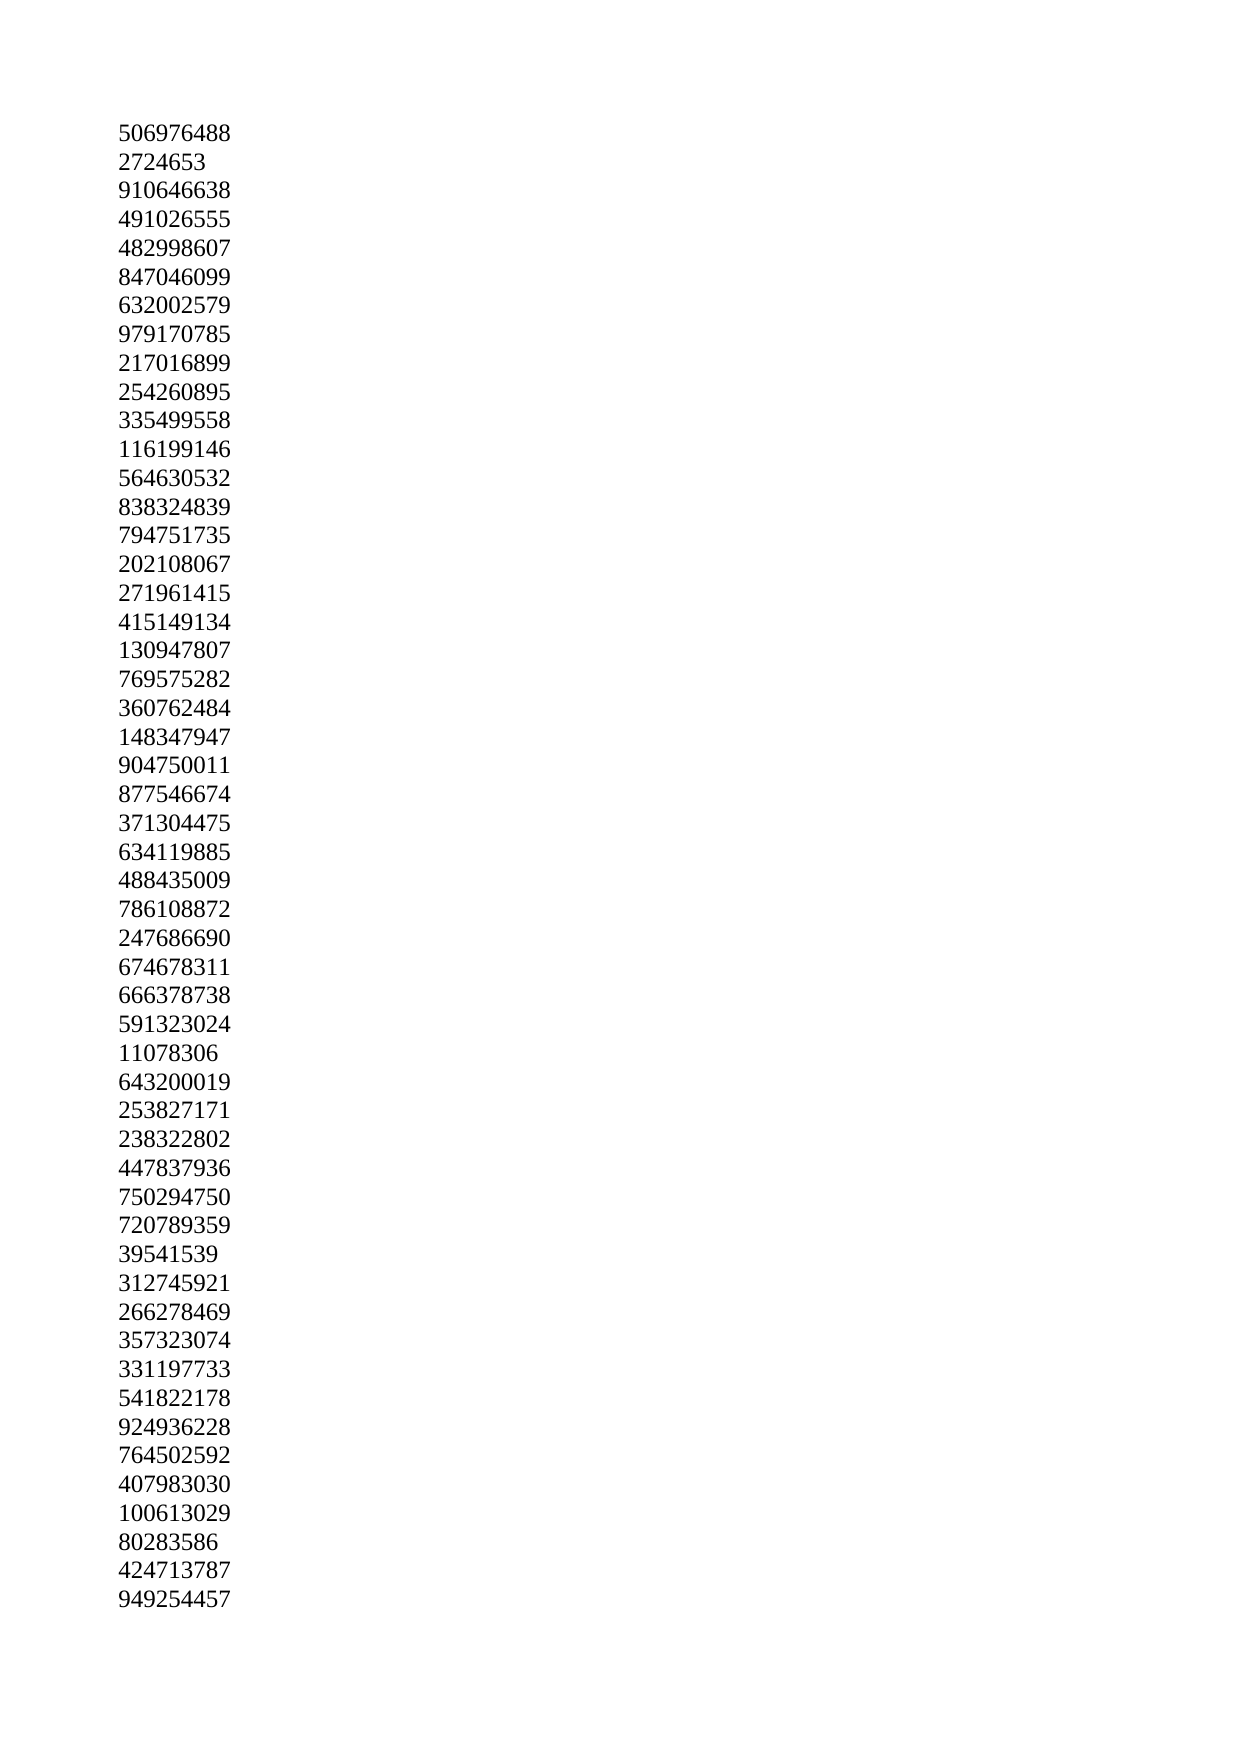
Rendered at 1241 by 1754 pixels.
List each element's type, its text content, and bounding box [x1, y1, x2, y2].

table_cell 924936228 [118, 1412, 1122, 1441]
table_cell 979170785 [118, 319, 1122, 348]
table_cell 769575282 [118, 664, 1122, 693]
table_cell 247686690 [118, 923, 1122, 952]
table_cell 643200019 [118, 1067, 1122, 1096]
table_cell 488435009 [118, 866, 1122, 894]
table_cell 80283586 [118, 1527, 1122, 1556]
table_cell 949254457 [118, 1584, 1122, 1613]
table_cell 674678311 [118, 952, 1122, 981]
table_cell 786108872 [118, 894, 1122, 923]
table_cell 506976488 [118, 118, 1122, 147]
table_cell 564630532 [118, 463, 1122, 492]
table_cell 331197733 [118, 1354, 1122, 1383]
table_cell 360762484 [118, 693, 1122, 722]
table_cell 271961415 [118, 578, 1122, 607]
table_cell 666378738 [118, 981, 1122, 1009]
table_cell 202108067 [118, 549, 1122, 578]
table_cell 253827171 [118, 1096, 1122, 1124]
table_cell 491026555 [118, 204, 1122, 233]
table_cell 720789359 [118, 1211, 1122, 1239]
table_cell 447837936 [118, 1153, 1122, 1182]
table_cell 371304475 [118, 808, 1122, 837]
table_cell 910646638 [118, 176, 1122, 204]
table_cell 634119885 [118, 837, 1122, 866]
table_cell 632002579 [118, 291, 1122, 319]
table_cell 541822178 [118, 1383, 1122, 1412]
table_cell 217016899 [118, 348, 1122, 377]
table_cell 312745921 [118, 1268, 1122, 1297]
table_cell 415149134 [118, 607, 1122, 636]
table_cell 39541539 [118, 1239, 1122, 1268]
table_cell 266278469 [118, 1297, 1122, 1326]
table_cell 357323074 [118, 1326, 1122, 1354]
table_cell 877546674 [118, 779, 1122, 808]
table_cell 904750011 [118, 751, 1122, 779]
table_cell 750294750 [118, 1182, 1122, 1211]
table_cell 847046099 [118, 262, 1122, 291]
table_cell 116199146 [118, 434, 1122, 463]
table_cell 100613029 [118, 1498, 1122, 1527]
table_cell 238322802 [118, 1124, 1122, 1153]
table_cell 254260895 [118, 377, 1122, 406]
table_cell 130947807 [118, 636, 1122, 664]
table_cell 838324839 [118, 492, 1122, 521]
table_cell 2724653 [118, 147, 1122, 176]
table_cell 591323024 [118, 1009, 1122, 1038]
table_cell 335499558 [118, 406, 1122, 434]
table_cell 424713787 [118, 1556, 1122, 1584]
table_cell 148347947 [118, 722, 1122, 751]
table_cell 11078306 [118, 1038, 1122, 1067]
table_cell 764502592 [118, 1441, 1122, 1469]
table_cell 794751735 [118, 521, 1122, 549]
table_cell 482998607 [118, 233, 1122, 262]
table_cell 407983030 [118, 1469, 1122, 1498]
